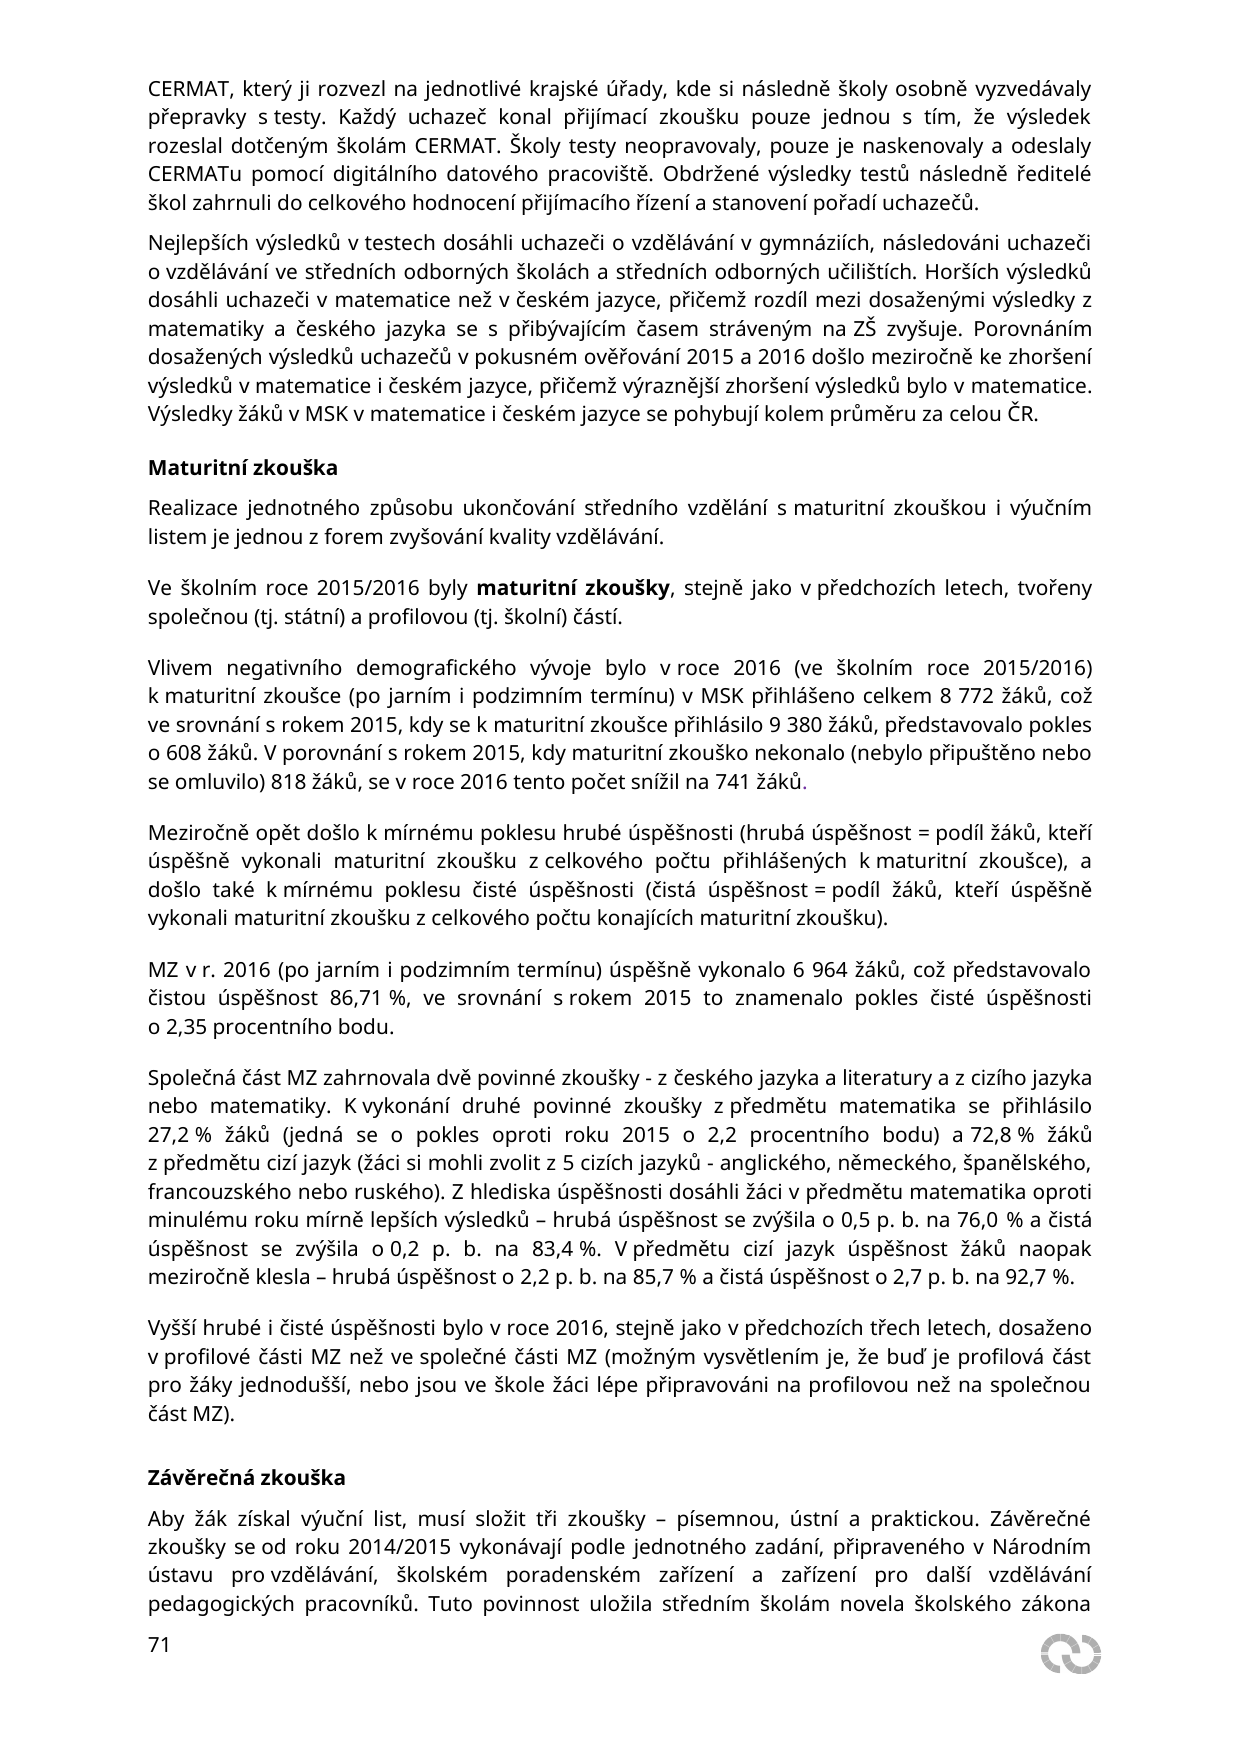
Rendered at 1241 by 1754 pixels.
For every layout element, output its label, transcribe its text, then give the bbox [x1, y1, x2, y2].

text Realizace jednotného způsobu ukončování středního vzdělání s maturitní zkouškou i výučním listem je jednou z forem zvyšování kvality vzdělávání. [148, 493, 1092, 550]
text Vyšší hrubé i čisté úspěšnosti bylo v roce 2016, stejně jako v předchozích třech letech, dosaženo v profilové části MZ než ve společné části MZ (možným vysvětlením je, že buď je profilová část pro žáky jednodušší, nebo jsou ve škole žáci lépe připravováni na profilovou než na společnou část MZ). [148, 1313, 1092, 1427]
text MZ v r. 2016 (po jarním i podzimním termínu) úspěšně vykonalo 6 964 žáků, což představovalo čistou úspěšnost 86,71 %, ve srovnání s rokem 2015 to znamenalo pokles čisté úspěšnosti o 2,35 procentního bodu. [148, 955, 1092, 1040]
text Vlivem negativního demografického vývoje bylo v roce 2016 (ve školním roce 2015/2016) k maturitní zkoušce (po jarním i podzimním termínu) v MSK přihlášeno celkem 8 772 žáků, což ve srovnání s rokem 2015, kdy se k maturitní zkoušce přihlásilo 9 380 žáků, představovalo pokles o 608 žáků. V porovnání s rokem 2015, kdy maturitní zkouško nekonalo (nebylo připuštěno nebo se omluvilo) 818 žáků, se v roce 2016 tento počet snížil na 741 žáků. [148, 653, 1092, 795]
text Aby žák získal výuční list, musí složit tři zkoušky – písemnou, ústní a praktickou. Závěrečné zkoušky se od roku 2014/2015 vykonávají podle jednotného zadání, připraveného v Národním ústavu pro vzdělávání, školském poradenském zařízení a zařízení pro další vzdělávání pedagogických pracovníků. Tuto povinnost uložila středním školám novela školského zákona [148, 1504, 1092, 1617]
text Maturitní zkouška [148, 453, 1092, 481]
text Závěrečná zkouška [148, 1463, 1092, 1491]
text CERMAT, který ji rozvezl na jednotlivé krajské úřady, kde si následně školy osobně vyzvedávaly přepravky s testy. Každý uchazeč konal přijímací zkoušku pouze jednou s tím, že výsledek rozeslal dotčeným školám CERMAT. Školy testy neopravovaly, pouze je naskenovaly a odeslaly CERMATu pomocí digitálního datového pracoviště. Obdržené výsledky testů následně ředitelé škol zahrnuli do celkového hodnocení přijímacího řízení a stanovení pořadí uchazečů. [148, 74, 1092, 216]
text Společná část MZ zahrnovala dvě povinné zkoušky - z českého jazyka a literatury a z cizího jazyka nebo matematiky. K vykonání druhé povinné zkoušky z předmětu matematika se přihlásilo 27,2 % žáků (jedná se o pokles oproti roku 2015 o 2,2 procentního bodu) a 72,8 % žáků z předmětu cizí jazyk (žáci si mohli zvolit z 5 cizích jazyků - anglického, německého, španělského, francouzského nebo ruského). Z hlediska úspěšnosti dosáhli žáci v předmětu matematika oproti minulému roku mírně lepších výsledků – hrubá úspěšnost se zvýšila o 0,5 p. b. na 76,0 % a čistá úspěšnost se zvýšila o 0,2 p. b. na 83,4 %. V předmětu cizí jazyk úspěšnost žáků naopak meziročně klesla – hrubá úspěšnost o 2,2 p. b. na 85,7 % a čistá úspěšnost o 2,7 p. b. na 92,7 %. [148, 1063, 1092, 1291]
text Meziročně opět došlo k mírnému poklesu hrubé úspěšnosti (hrubá úspěšnost = podíl žáků, kteří úspěšně vykonali maturitní zkoušku z celkového počtu přihlášených k maturitní zkoušce), a došlo také k mírnému poklesu čisté úspěšnosti (čistá úspěšnost = podíl žáků, kteří úspěšně vykonali maturitní zkoušku z celkového počtu konajících maturitní zkoušku). [148, 818, 1092, 932]
text Nejlepších výsledků v testech dosáhli uchazeči o vzdělávání v gymnáziích, následováni uchazeči o vzdělávání ve středních odborných školách a středních odborných učilištích. Horších výsledků dosáhli uchazeči v matematice než v českém jazyce, přičemž rozdíl mezi dosaženými výsledky z matematiky a českého jazyka se s přibývajícím časem stráveným na ZŠ zvyšuje. Porovnáním dosažených výsledků uchazečů v pokusném ověřování 2015 a 2016 došlo meziročně ke zhoršení výsledků v matematice i českém jazyce, přičemž výraznější zhoršení výsledků bylo v matematice. Výsledky žáků v MSK v matematice i českém jazyce se pohybují kolem průměru za celou ČR. [148, 228, 1092, 428]
text Ve školním roce 2015/2016 byly maturitní zkoušky, stejně jako v předchozích letech, tvořeny společnou (tj. státní) a profilovou (tj. školní) částí. [148, 573, 1092, 630]
